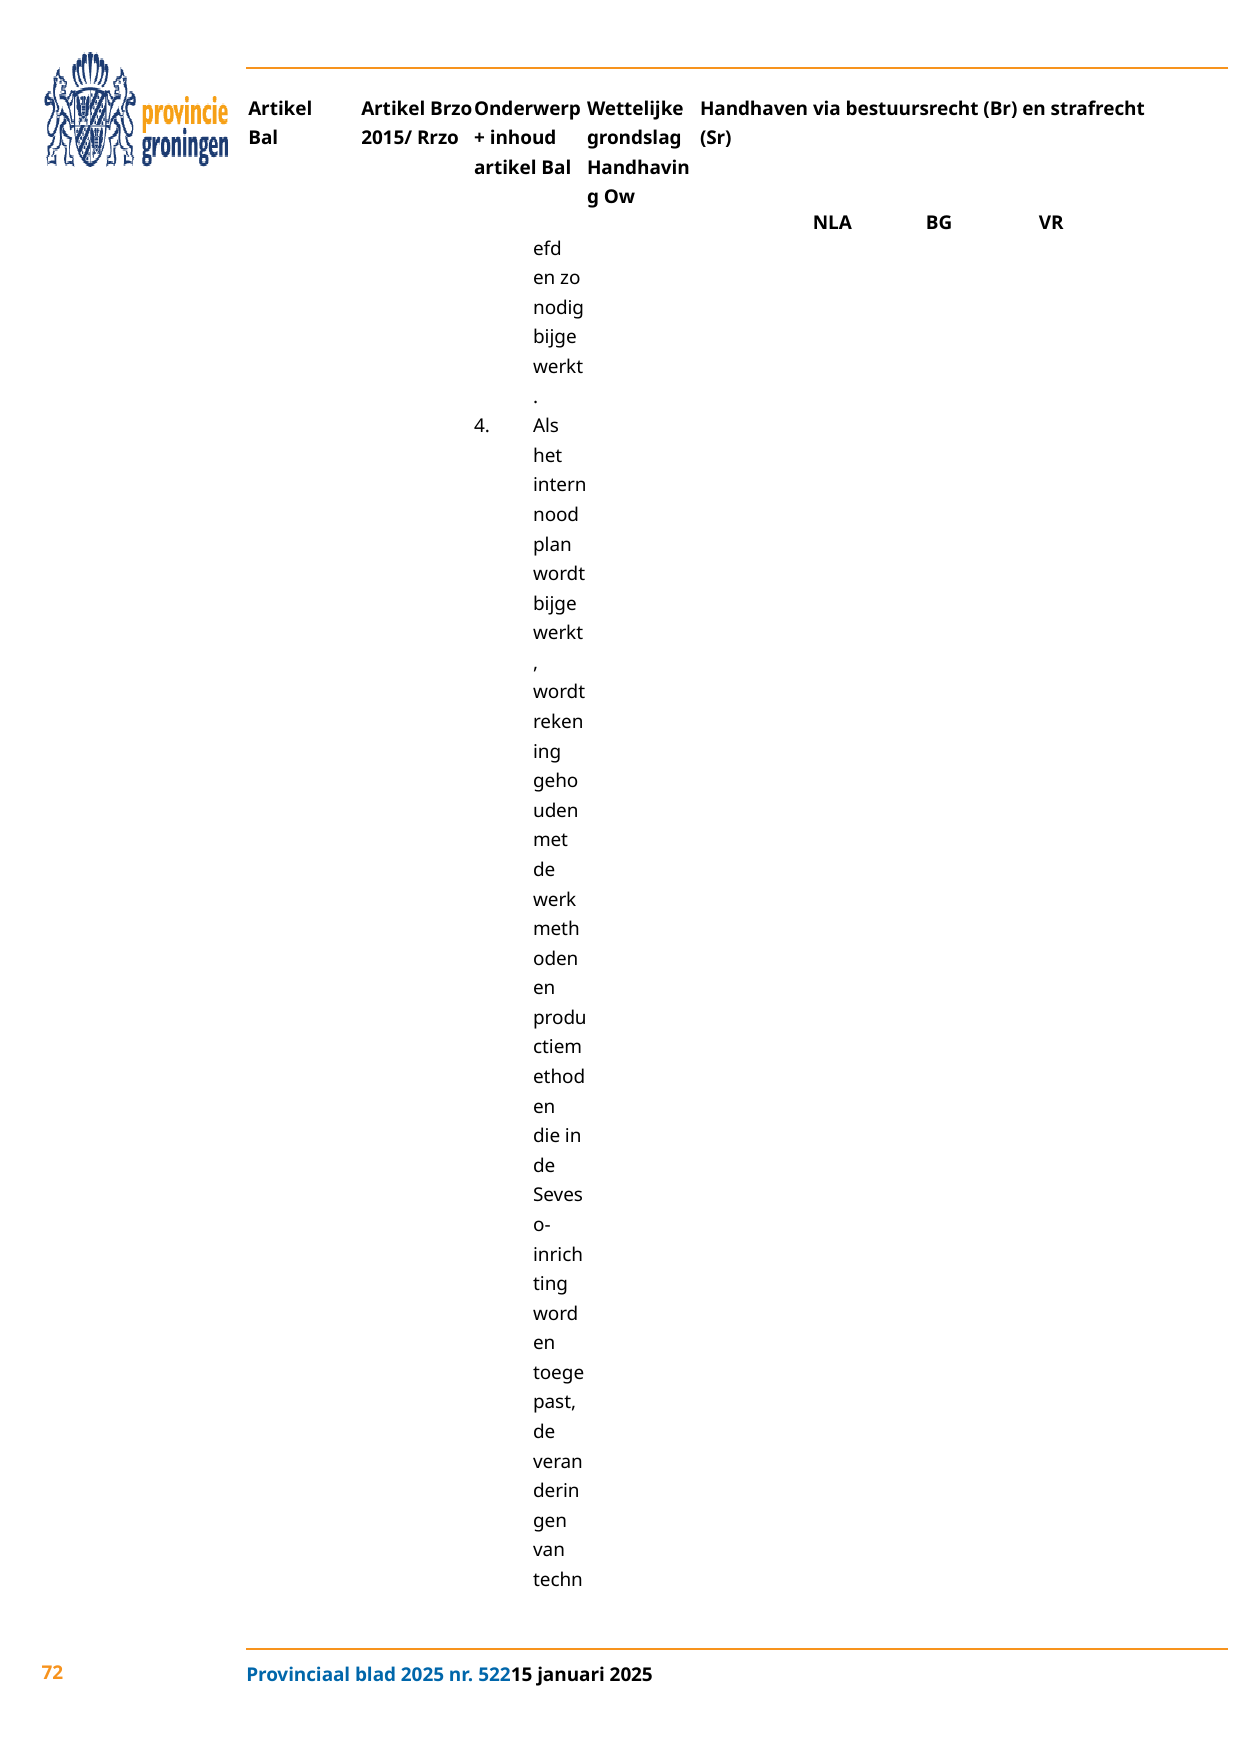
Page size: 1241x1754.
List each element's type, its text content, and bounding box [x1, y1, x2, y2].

table_header Handhaven via bestuursrecht (Br) en strafrecht (Sr) [700, 95, 1152, 209]
table_cell [700, 235, 813, 1592]
table_cell NLA [813, 209, 926, 235]
table_cell [248, 235, 361, 1592]
table_cell [361, 235, 474, 1592]
table_cell efd en zo nodig bijgewerkt. Als het intern noodplan wordt bijgewerkt, wordt rekening gehouden met de werkmethoden en productiemethoden die in de Seveso-inrichting worden toegepast, de veranderingen van techn [474, 235, 587, 1592]
table_cell [1039, 235, 1152, 1592]
table_cell [474, 209, 587, 235]
table_header Artikel Brzo 2015/ Rrzo [361, 95, 474, 209]
table_cell [813, 235, 926, 1592]
table_cell [587, 209, 700, 235]
table_cell [361, 209, 474, 235]
table_header Onderwerp + inhoud artikel Bal [474, 95, 587, 209]
table_cell VR [1039, 209, 1152, 235]
table_cell BG [926, 209, 1038, 235]
table_header Wettelijke grondslag Handhaving Ow [587, 95, 700, 209]
picture [41, 47, 231, 172]
table_cell [587, 235, 700, 1592]
table_cell [700, 209, 813, 235]
table_cell [248, 209, 361, 235]
table_cell [926, 235, 1038, 1592]
table_header Artikel Bal [248, 95, 361, 209]
